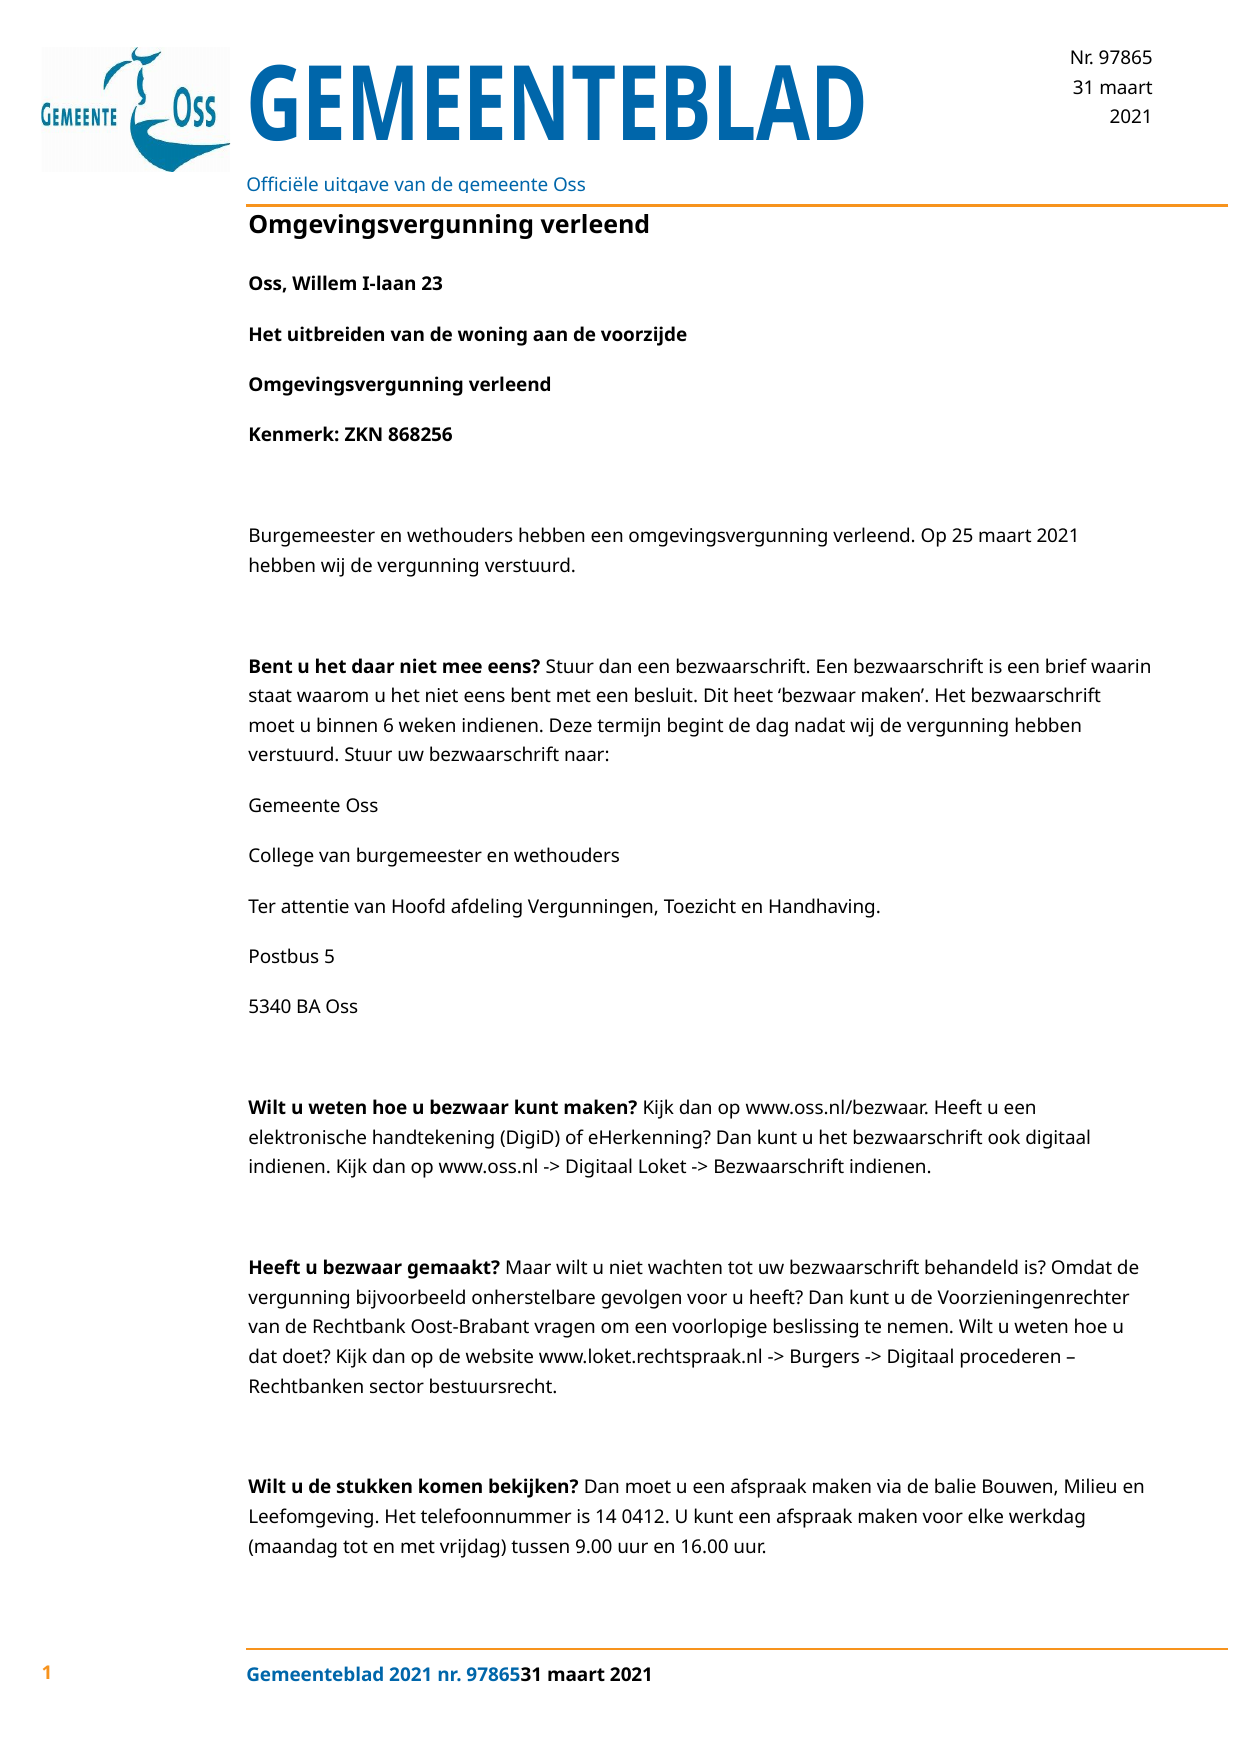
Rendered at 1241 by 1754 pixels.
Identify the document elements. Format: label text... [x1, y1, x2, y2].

text Postbus 5 [248, 943, 1152, 969]
text Omgevingsvergunning verleend [248, 207, 1152, 241]
text Omgevingsvergunning verleend [248, 371, 1152, 397]
text Wilt u weten hoe u bezwaar kunt maken? Kijk dan op www.oss.nl/bezwaar. Heeft u een elektronische handtekening (DigiD) of eHerkenning? Dan kunt u het bezwaarschrift ook digitaal indienen. Kijk dan op www.oss.nl -> Digitaal Loket -> Bezwaarschrift indienen. [248, 1094, 1152, 1179]
text Ter attentie van Hoofd afdeling Vergunningen, Toezicht en Handhaving. [248, 893, 1152, 918]
text Burgemeester en wethouders hebben een omgevingsvergunning verleend. Op 25 maart 2021 hebben wij de vergunning verstuurd. [248, 522, 1152, 578]
text Bent u het daar niet mee eens? Stuur dan een bezwaarschrift. Een bezwaarschrift is een brief waarin staat waarom u het niet eens bent met een besluit. Dit heet ‘bezwaar maken’. Het bezwaarschrift moet u binnen 6 weken indienen. Deze termijn begint de dag nadat wij de vergunning hebben verstuurd. Stuur uw bezwaarschrift naar: [248, 653, 1152, 767]
picture [41, 47, 231, 172]
text College van burgemeester en wethouders [248, 842, 1152, 868]
text Wilt u de stukken komen bekijken? Dan moet u een afspraak maken via de balie Bouwen, Milieu en Leefomgeving. Het telefoonnummer is 14 0412. U kunt een afspraak maken voor elke werkdag (maandag tot en met vrijdag) tussen 9.00 uur en 16.00 uur. [248, 1474, 1152, 1558]
text Het uitbreiden van de woning aan de voorzijde [248, 321, 1152, 346]
text Gemeente Oss [248, 792, 1152, 818]
text Oss, Willem I-laan 23 [248, 270, 1152, 296]
text Heeft u bezwaar gemaakt? Maar wilt u niet wachten tot uw bezwaarschrift behandeld is? Omdat de vergunning bijvoorbeeld onherstelbare gevolgen voor u heeft? Dan kunt u de Voorzieningenrechter van de Rechtbank Oost-Brabant vragen om een voorlopige beslissing te nemen. Wilt u weten hoe u dat doet? Kijk dan op de website www.loket.rechtspraak.nl -> Burgers -> Digitaal procederen – Rechtbanken sector bestuursrecht. [248, 1254, 1152, 1398]
text Kenmerk: ZKN 868256 [248, 422, 1152, 447]
text 5340 BA Oss [248, 994, 1152, 1019]
